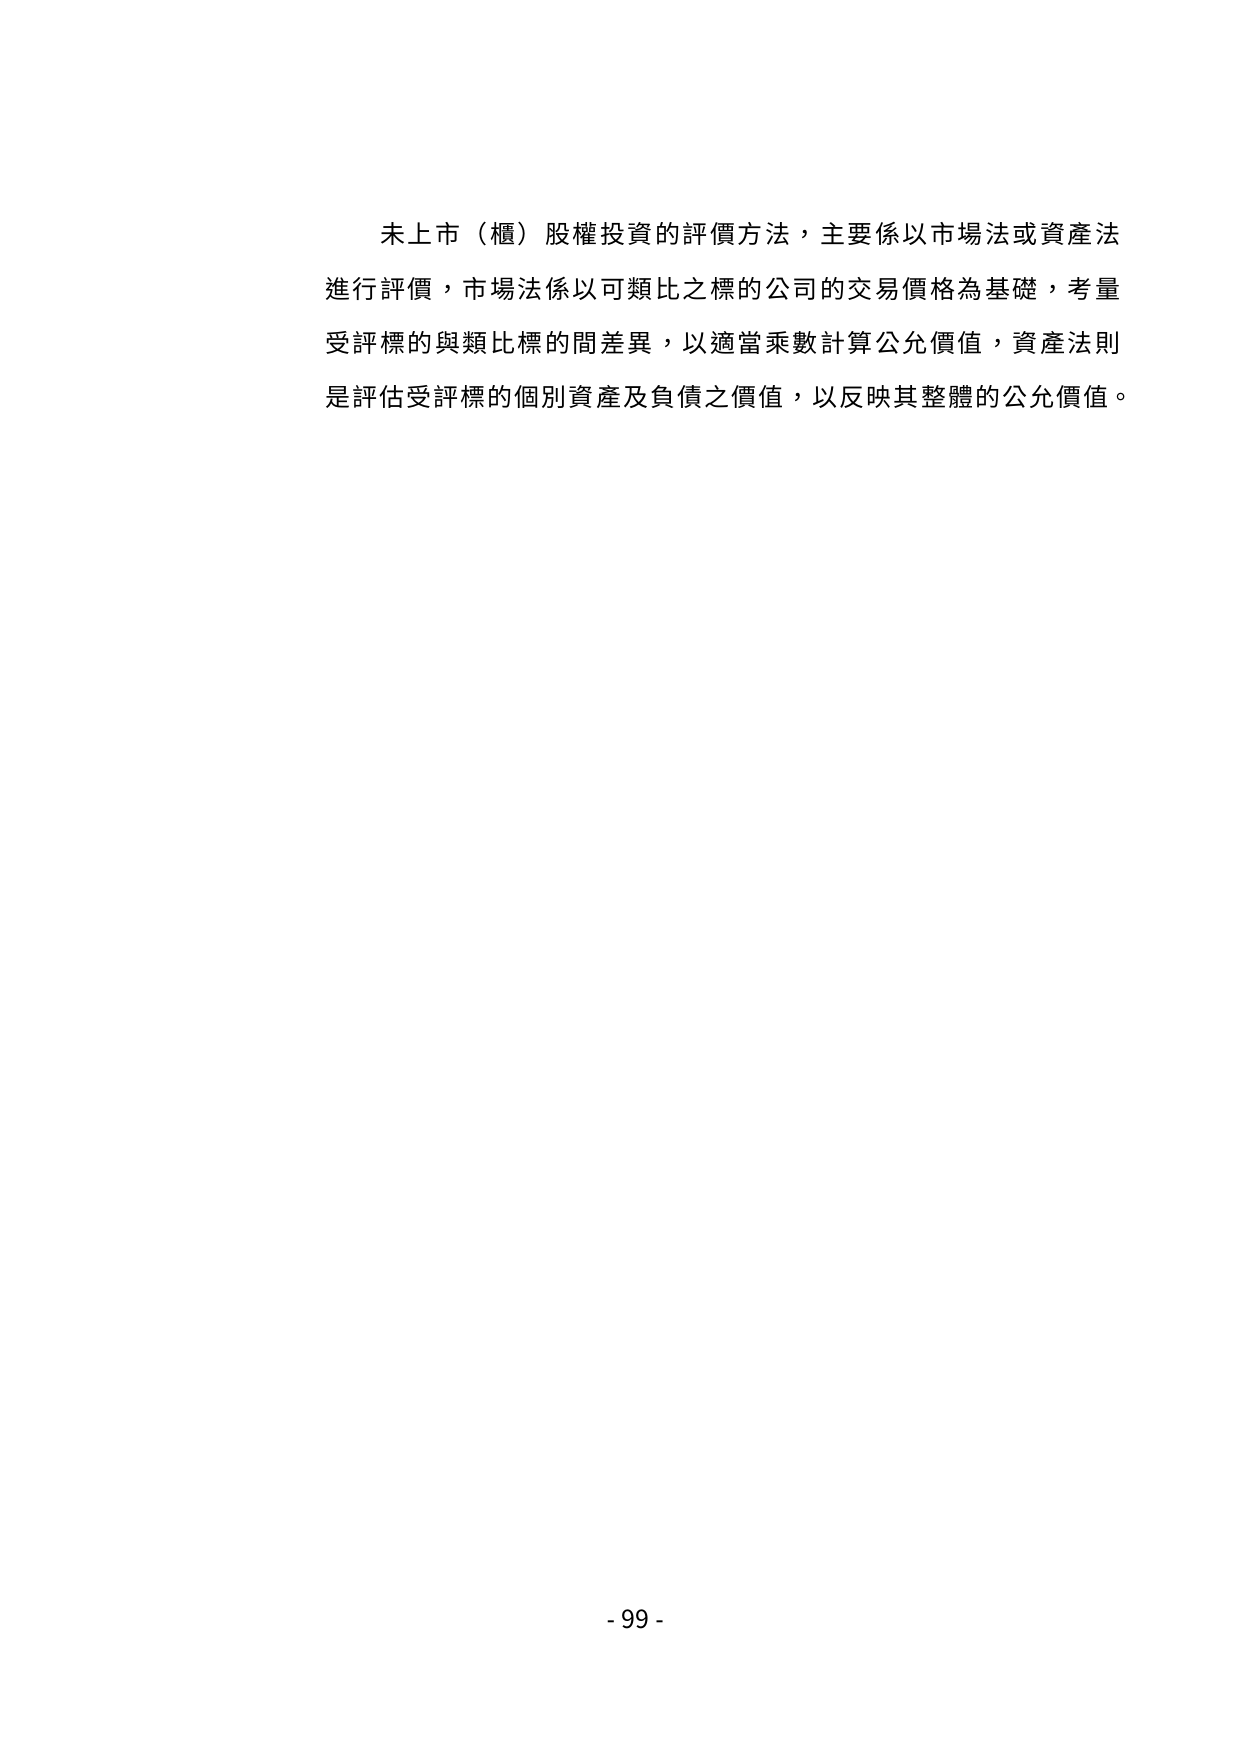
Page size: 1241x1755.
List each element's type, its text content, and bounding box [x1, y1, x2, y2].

text 未上市（櫃）股權投資的評價方法，主要係以市場法或資產法進行評價，市場法係以可類比之標的公司的交易價格為基礎，考量受評標的與類比標的間差異，以適當乘數計算公允價值，資產法則是評估受評標的個別資產及負債之價值，以反映其整體的公允價值。 [325, 215, 1122, 414]
